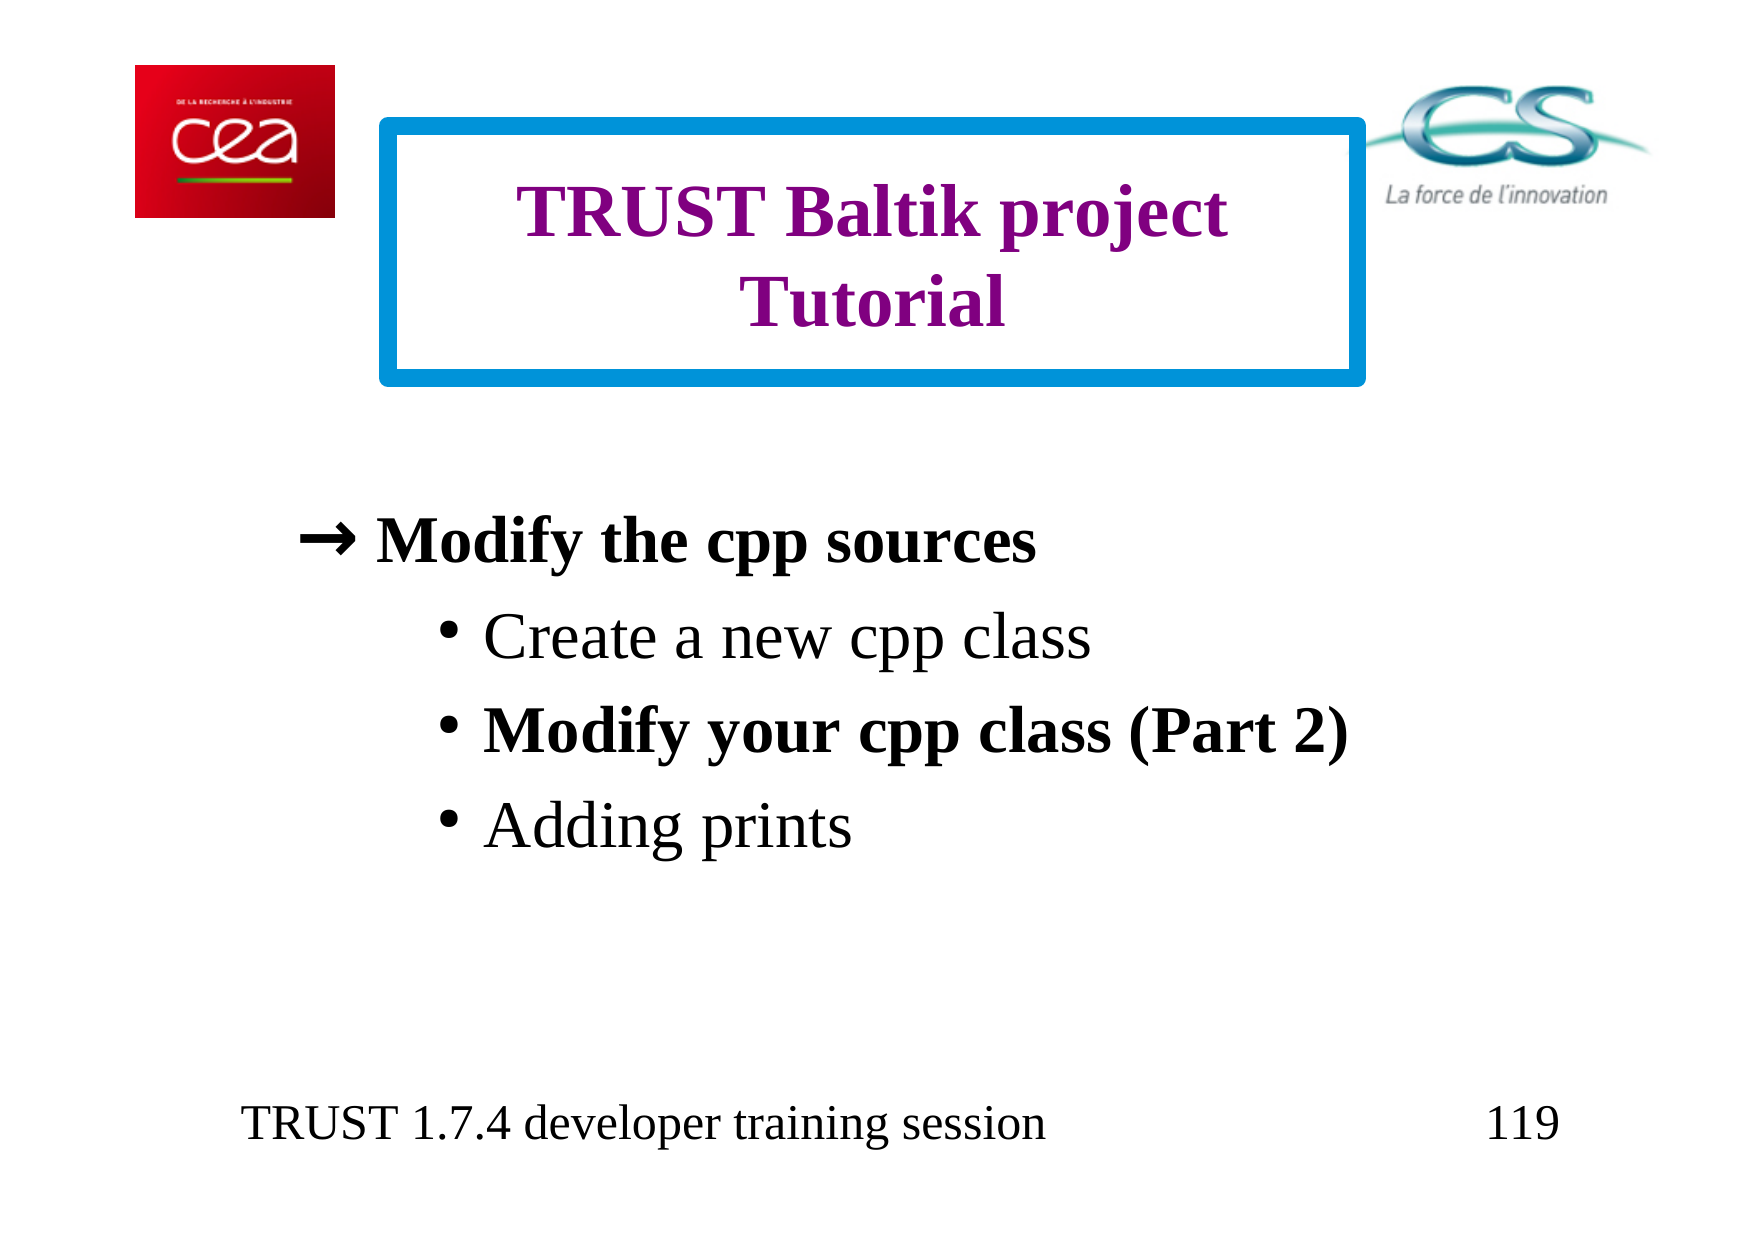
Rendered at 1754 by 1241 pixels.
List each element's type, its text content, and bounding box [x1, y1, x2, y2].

picture [1340, 73, 1662, 218]
picture [135, 65, 335, 218]
title TRUST Baltik project Tutorial [387, 125, 1358, 378]
list → Modify the cpp sources Create a new cpp class Modify your cpp class (Part 2) Adding prints [225, 382, 1576, 1125]
